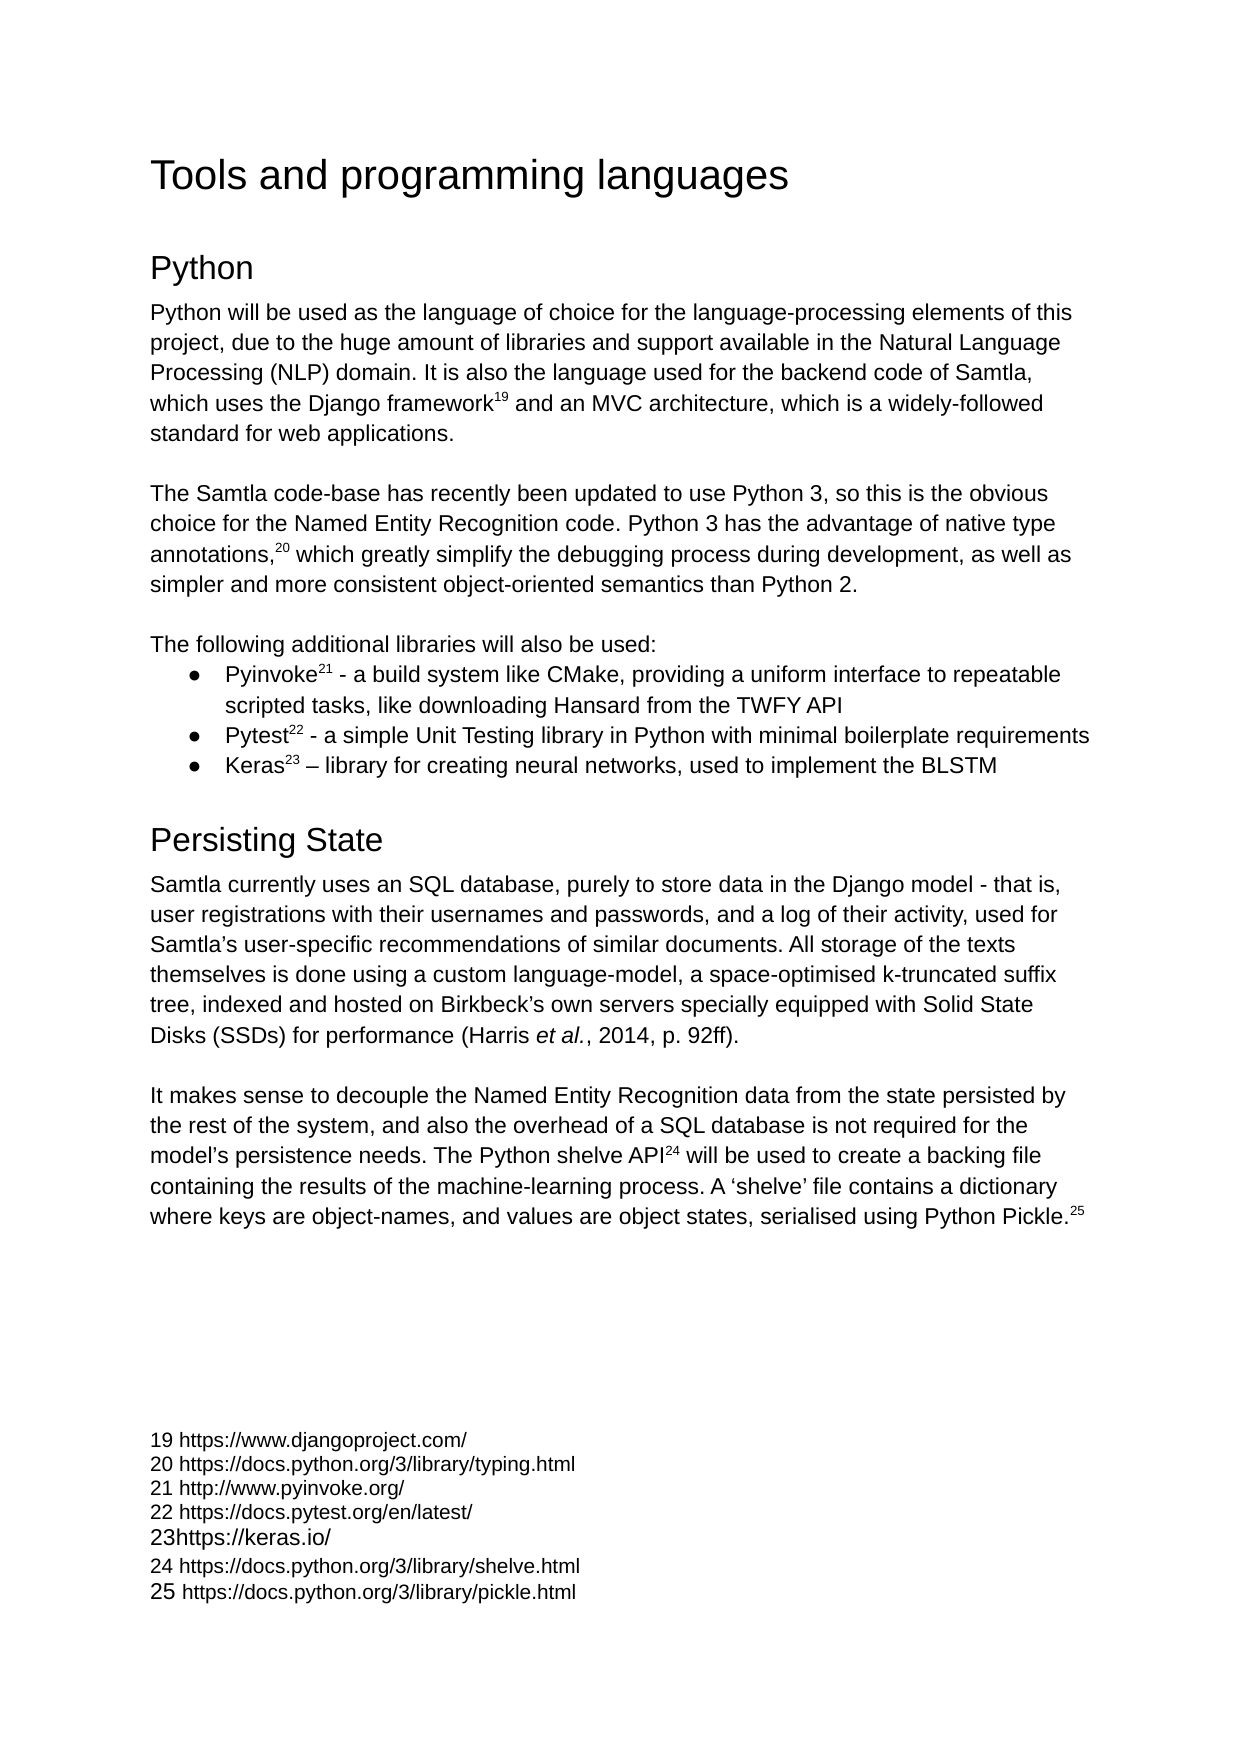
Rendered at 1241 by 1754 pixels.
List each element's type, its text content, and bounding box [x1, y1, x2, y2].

list http://www.pyinvoke.org/ [150, 1476, 1090, 1499]
subtitle Tools and programming languages [150, 150, 1090, 198]
subtitle Python [150, 248, 1090, 286]
text https://www.djangoproject.com/ [150, 1428, 1090, 1452]
text Python will be used as the language of choice for the language-processing elements of this project, due to the huge amount of libraries and support available in the Natural Language Processing (NLP) domain. It is also the language used for the backend code of Samtla, which uses the Django framework and an MVC architecture, which is a widely-followed standard for web applications. [150, 299, 1090, 446]
text https://docs.python.org/3/library/typing.html [150, 1452, 1090, 1476]
text The Samtla code-base has recently been updated to use Python 3, so this is the obvious choice for the Named Entity Recognition code. Python 3 has the advantage of native type annotations, which greatly simplify the debugging process during development, as well as simpler and more consistent object-oriented semantics than Python 2. [150, 480, 1090, 597]
list https://keras.io/ [150, 1523, 1090, 1550]
text https://docs.python.org/3/library/shelve.html [150, 1554, 1090, 1578]
list Keras – library for creating neural networks, used to implement the BLSTM [187, 752, 1090, 778]
text It makes sense to decouple the Named Entity Recognition data from the state persisted by the rest of the system, and also the overhead of a SQL database is not required for the model’s persistence needs. The Python shelve API will be used to create a backing file containing the results of the machine-learning process. A ‘shelve’ file contains a dictionary where keys are object-names, and values are object states, serialised using Python Pickle. [150, 1082, 1090, 1229]
list https://docs.pytest.org/en/latest/ [150, 1499, 1090, 1523]
text Samtla currently uses an SQL database, purely to store data in the Django model - that is, user registrations with their usernames and passwords, and a log of their activity, used for Samtla’s user-specific recommendations of similar documents. All storage of the texts themselves is done using a custom language-model, a space-optimised k-truncated suffix tree, indexed and hosted on Birkbeck’s own servers specially equipped with Solid State Disks (SSDs) for performance (Harris et al., 2014, p. 92ff)⁠. [150, 871, 1090, 1048]
list Pyinvoke - a build system like CMake, providing a uniform interface to repeatable scripted tasks, like downloading Hansard from the TWFY API [187, 661, 1090, 718]
subtitle Persisting State [150, 820, 1090, 858]
text The following additional libraries will also be used: [150, 631, 1090, 657]
list Pytest - a simple Unit Testing library in Python with minimal boilerplate requirements [187, 722, 1090, 748]
text https://docs.python.org/3/library/pickle.html [150, 1578, 1090, 1604]
